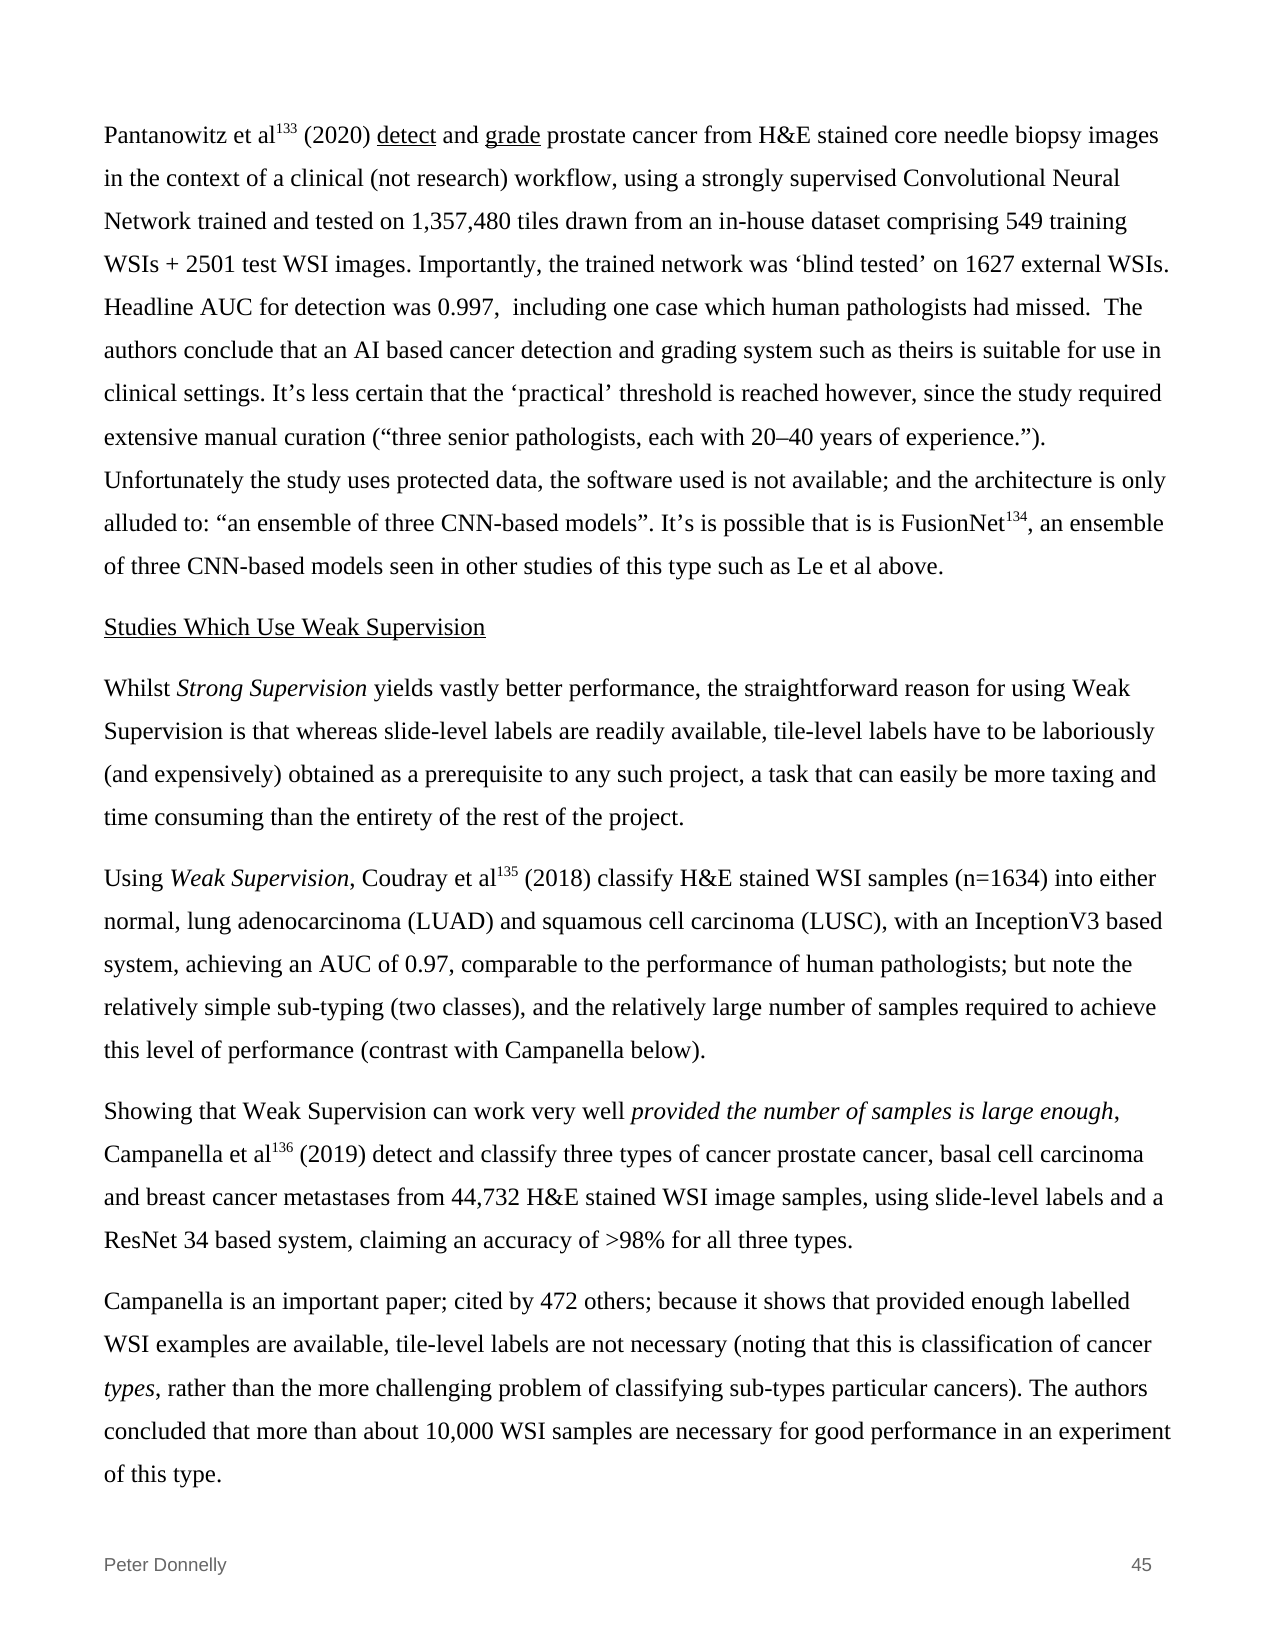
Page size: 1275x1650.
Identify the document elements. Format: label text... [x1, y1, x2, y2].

text Showing that Weak Supervision can work very well provided the number of samples is large enough, Campanella et al (2019) detect and classify three types of cancer prostate cancer, basal cell carcinoma and breast cancer metastases from 44,732 H&E stained WSI image samples, using slide-level labels and a ResNet 34 based system, claiming an accuracy of >98% for all three types. [103, 1096, 1181, 1254]
text Campanella is an important paper; cited by 472 others; because it shows that provided enough labelled WSI examples are available, tile-level labels are not necessary (noting that this is classification of cancer types, rather than the more challenging problem of classifying sub-types particular cancers). The authors concluded that more than about 10,000 WSI samples are necessary for good performance in an experiment of this type. [103, 1286, 1181, 1488]
text Pantanowitz et al (2020) detect and grade prostate cancer from H&E stained core needle biopsy images in the context of a clinical (not research) workflow, using a strongly supervised Convolutional Neural Network trained and tested on 1,357,480 tiles drawn from an in-house dataset comprising 549 training WSIs + 2501 test WSI images. Importantly, the trained network was ‘blind tested’ on 1627 external WSIs. Headline AUC for detection was 0.997, including one case which human pathologists had missed. The authors conclude that an AI based cancer detection and grading system such as theirs is suitable for use in clinical settings. It’s less certain that the ‘practical’ threshold is reached however, since the study required extensive manual curation (“three senior pathologists, each with 20–40 years of experience.”). Unfortunately the study uses protected data, the software used is not available; and the architecture is only alluded to: “an ensemble of three CNN-based models”. It’s is possible that is is FusionNet, an ensemble of three CNN-based models seen in other studies of this type such as Le et al above. [103, 120, 1181, 580]
text Studies Which Use Weak Supervision [103, 612, 1181, 641]
text Using Weak Supervision, Coudray et al (2018) classify H&E stained WSI samples (n=1634) into either normal, lung adenocarcinoma (LUAD) and squamous cell carcinoma (LUSC), with an InceptionV3 based system, achieving an AUC of 0.97, comparable to the performance of human pathologists; but note the relatively simple sub-typing (two classes), and the relatively large number of samples required to achieve this level of performance (contrast with Campanella below). [103, 863, 1181, 1064]
text Whilst Strong Supervision yields vastly better performance, the straightforward reason for using Weak Supervision is that whereas slide-level labels are readily available, tile-level labels have to be laboriously (and expensively) obtained as a prerequisite to any such project, a task that can easily be more taxing and time consuming than the entirety of the rest of the project. [103, 673, 1181, 831]
